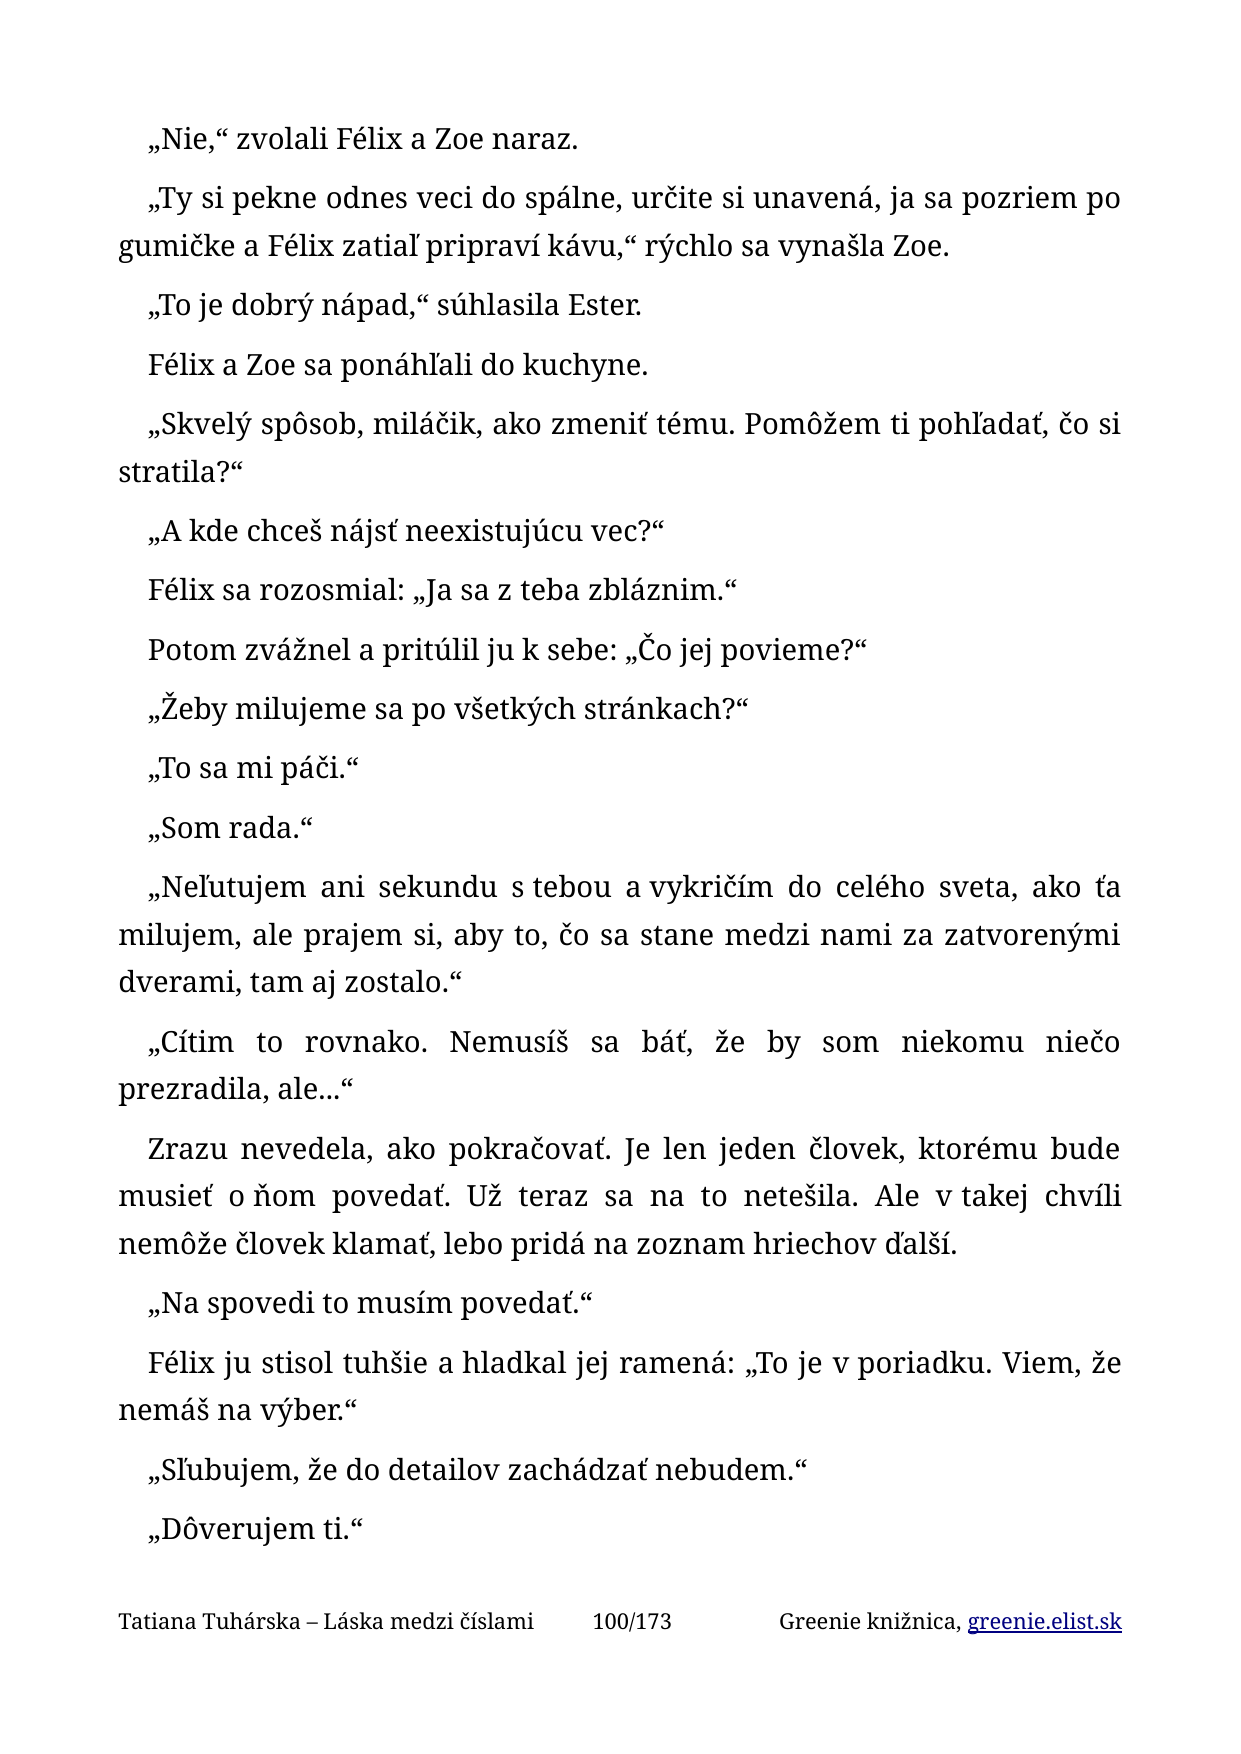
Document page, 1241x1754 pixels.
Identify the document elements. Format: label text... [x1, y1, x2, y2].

text Félix sa rozosmial: „Ja sa z teba zbláznim.“ [118, 569, 1122, 609]
text „Dôverujem ti.“ [118, 1508, 1122, 1548]
text Félix a Zoe sa ponáhľali do kuchyne. [118, 344, 1122, 383]
text „Som rada.“ [118, 807, 1122, 847]
text Félix ju stisol tuhšie a hladkal jej ramená: „To je v poriadku. Viem, že nemáš na výber.“ [118, 1342, 1122, 1429]
text „Sľubujem, že do detailov zachádzať nebudem.“ [118, 1449, 1122, 1489]
text Zrazu nevedela, ako pokračovať. Je len jeden človek, ktorému bude musieť o ňom povedať. Už teraz sa na to netešila. Ale v takej chvíli nemôže človek klamať, lebo pridá na zoznam hriechov ďalší. [118, 1128, 1122, 1263]
text „A kde chceš nájsť neexistujúcu vec?“ [118, 510, 1122, 550]
text „Žeby milujeme sa po všetkých stránkach?“ [118, 688, 1122, 728]
text „Na spovedi to musím povedať.“ [118, 1283, 1122, 1322]
text „Neľutujem ani sekundu s tebou a vykričím do celého sveta, ako ťa milujem, ale prajem si, aby to, čo sa stane medzi nami za zatvorenými dverami, tam aj zostalo.“ [118, 866, 1122, 1001]
text Potom zvážnel a pritúlil ju k sebe: „Čo jej povieme?“ [118, 629, 1122, 669]
text „Nie,“ zvolali Félix a Zoe naraz. [118, 118, 1122, 158]
text „Ty si pekne odnes veci do spálne, určite si unavená, ja sa pozriem po gumičke a Félix zatiaľ pripraví kávu,“ rýchlo sa vynašla Zoe. [118, 177, 1122, 265]
text „Skvelý spôsob, miláčik, ako zmeniť tému. Pomôžem ti pohľadať, čo si stratila?“ [118, 403, 1122, 491]
text „Cítim to rovnako. Nemusíš sa báť, že by som niekomu niečo prezradila, ale...“ [118, 1021, 1122, 1108]
text „To je dobrý nápad,“ súhlasila Ester. [118, 284, 1122, 324]
text „To sa mi páči.“ [118, 748, 1122, 787]
